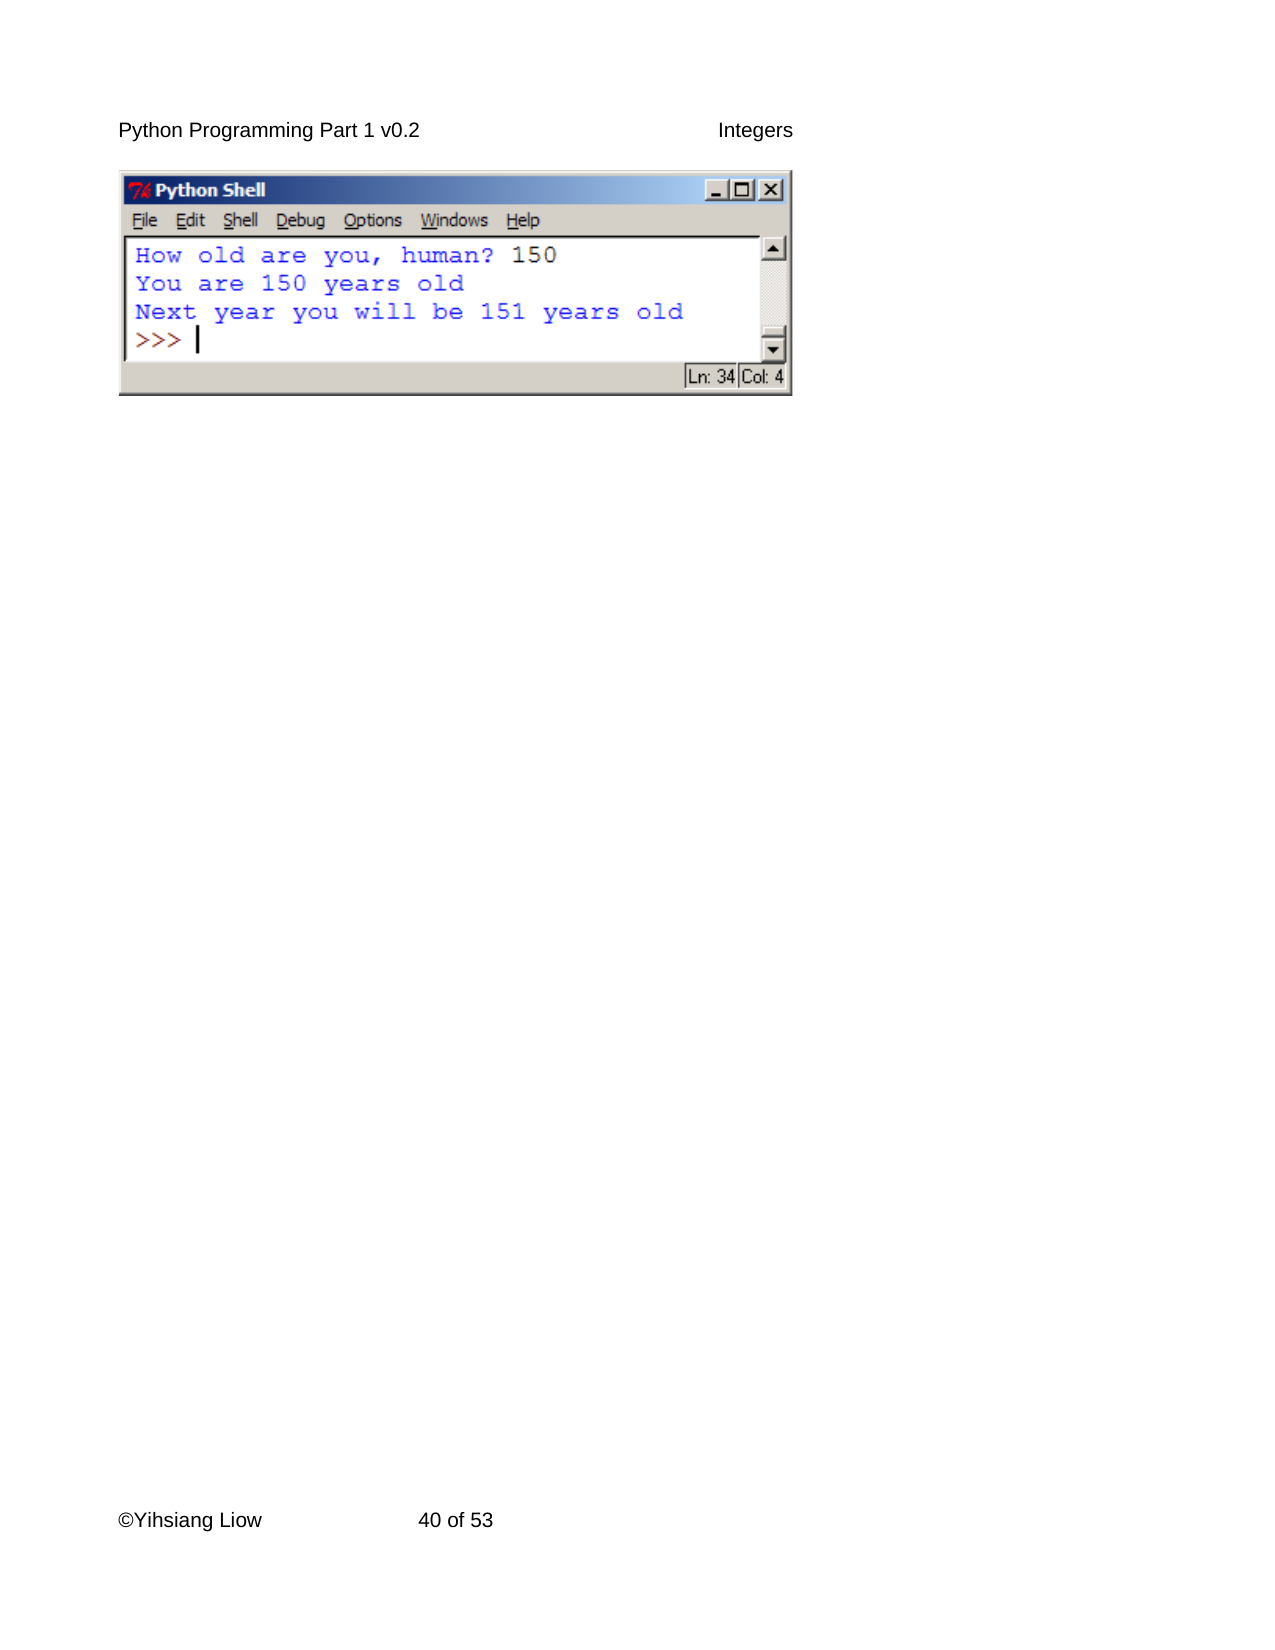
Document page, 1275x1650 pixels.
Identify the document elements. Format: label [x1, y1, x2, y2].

picture [118, 170, 793, 396]
